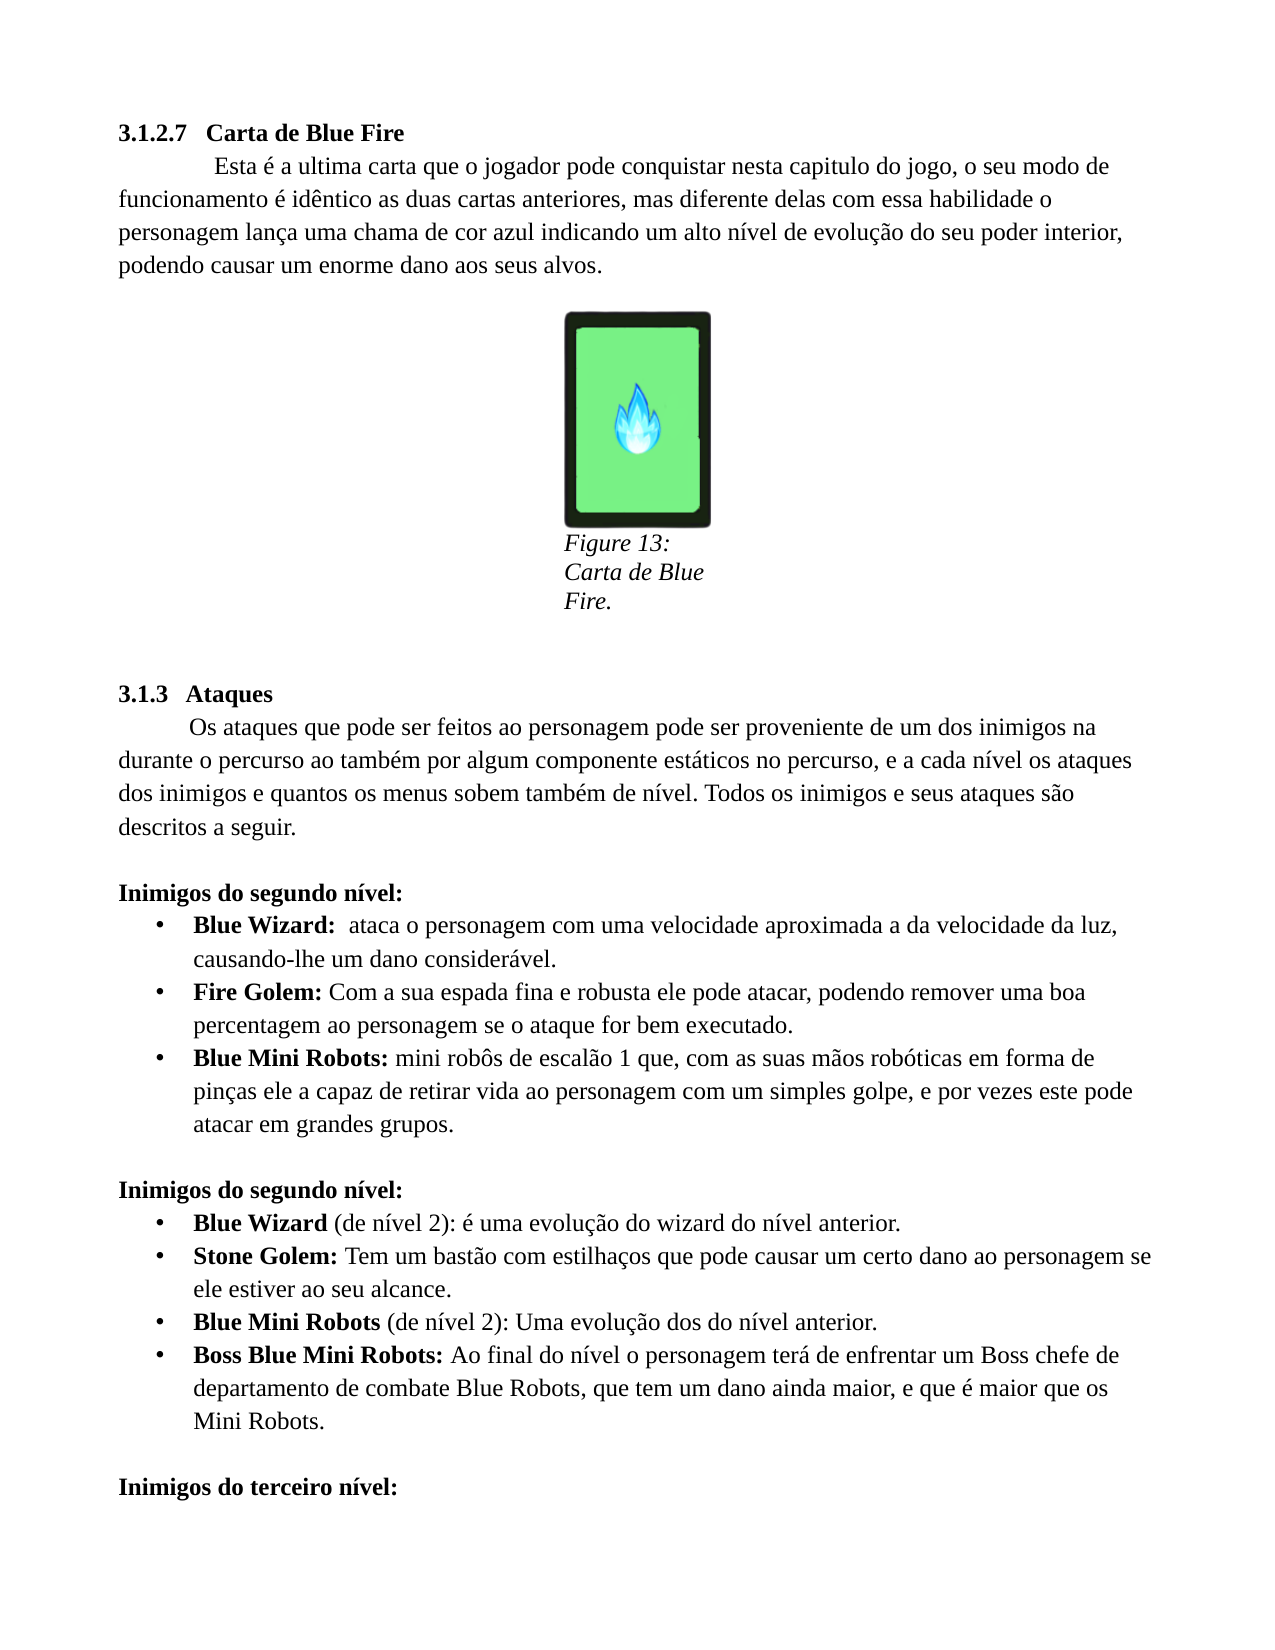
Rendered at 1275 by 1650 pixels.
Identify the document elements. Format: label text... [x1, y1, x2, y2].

text Inimigos do segundo nível: [118, 878, 1157, 906]
text Inimigos do terceiro nível: [118, 1472, 1157, 1501]
text Inimigos do segundo nível: [118, 1175, 1157, 1203]
text Esta é a ultima carta que o jogador pode conquistar nesta capitulo do jogo, o seu modo de funcionamento é idêntico as duas cartas anteriores, mas diferente delas com essa habilidade o personagem lança uma chama de cor azul indicando um alto nível de evolução do seu poder interior, podendo causar um enorme dano aos seus alvos. [118, 151, 1157, 279]
text 3.1.3 Ataques [118, 679, 1157, 708]
list Blue Wizard: ataca o personagem com uma velocidade aproximada a da velocidade da luz, causando-lhe um dano considerável. [156, 911, 1157, 972]
text Figure 13: Carta de Blue Fire. [564, 529, 711, 614]
picture [563, 310, 712, 529]
list Boss Blue Mini Robots: Ao final do nível o personagem terá de enfrentar um Boss chefe de departamento de combate Blue Robots, que tem um dano ainda maior, e que é maior que os Mini Robots. [156, 1340, 1157, 1435]
list Blue Mini Robots (de nível 2): Uma evolução dos do nível anterior. [156, 1307, 1157, 1336]
list Blue Mini Robots: mini robôs de escalão 1 que, com as suas mãos robóticas em forma de pinças ele a capaz de retirar vida ao personagem com um simples golpe, e por vezes este pode atacar em grandes grupos. [156, 1043, 1157, 1137]
list Stone Golem: Tem um bastão com estilhaços que pode causar um certo dano ao personagem se ele estiver ao seu alcance. [156, 1241, 1157, 1303]
text Os ataques que pode ser feitos ao personagem pode ser proveniente de um dos inimigos na durante o percurso ao também por algum componente estáticos no percurso, e a cada nível os ataques dos inimigos e quantos os menus sobem também de nível. Todos os inimigos e seus ataques são descritos a seguir. [118, 712, 1157, 840]
list Blue Wizard (de nível 2): é uma evolução do wizard do nível anterior. [156, 1208, 1157, 1237]
text 3.1.2.7 Carta de Blue Fire [118, 118, 1157, 147]
list Fire Golem: Com a sua espada fina e robusta ele pode atacar, podendo remover uma boa percentagem ao personagem se o ataque for bem executado. [156, 977, 1157, 1038]
